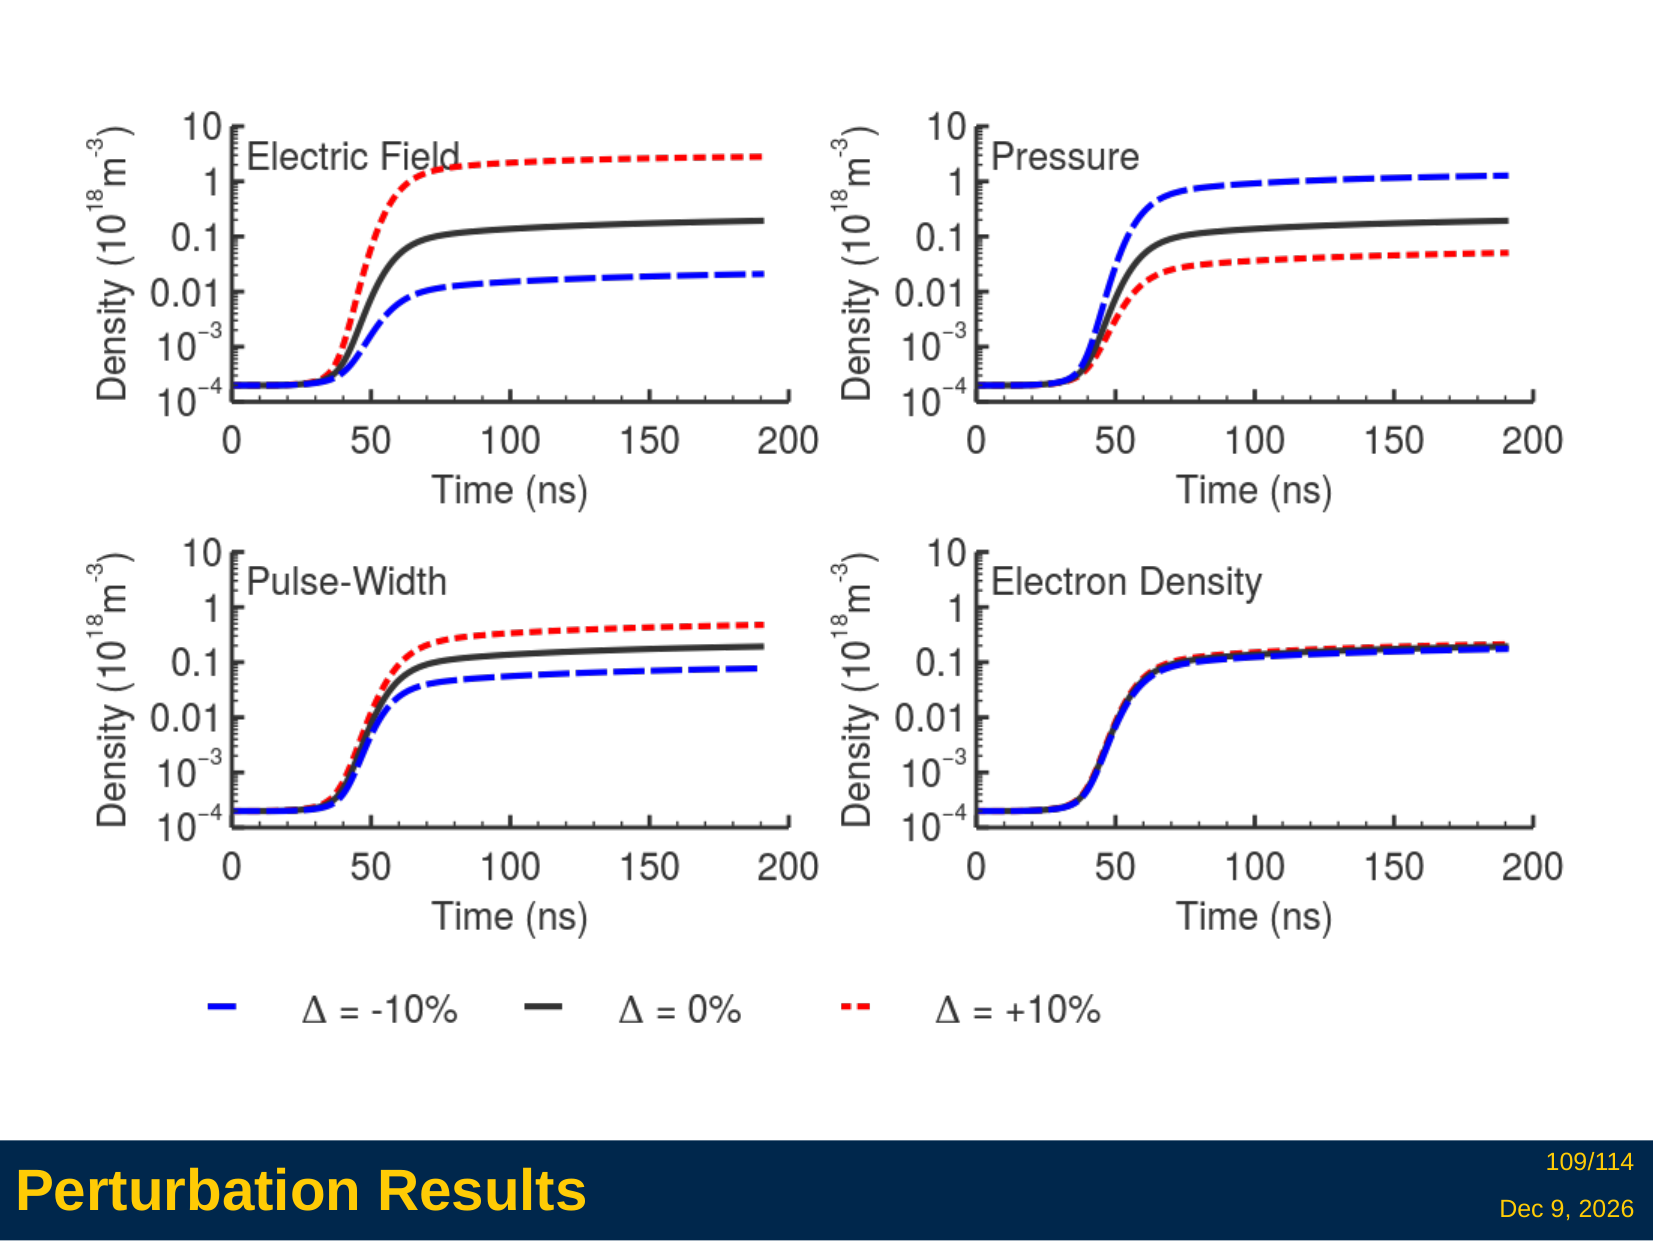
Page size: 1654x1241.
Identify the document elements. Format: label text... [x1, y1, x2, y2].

picture [82, 89, 1571, 1035]
title Perturbation Results [14, 1140, 1380, 1241]
